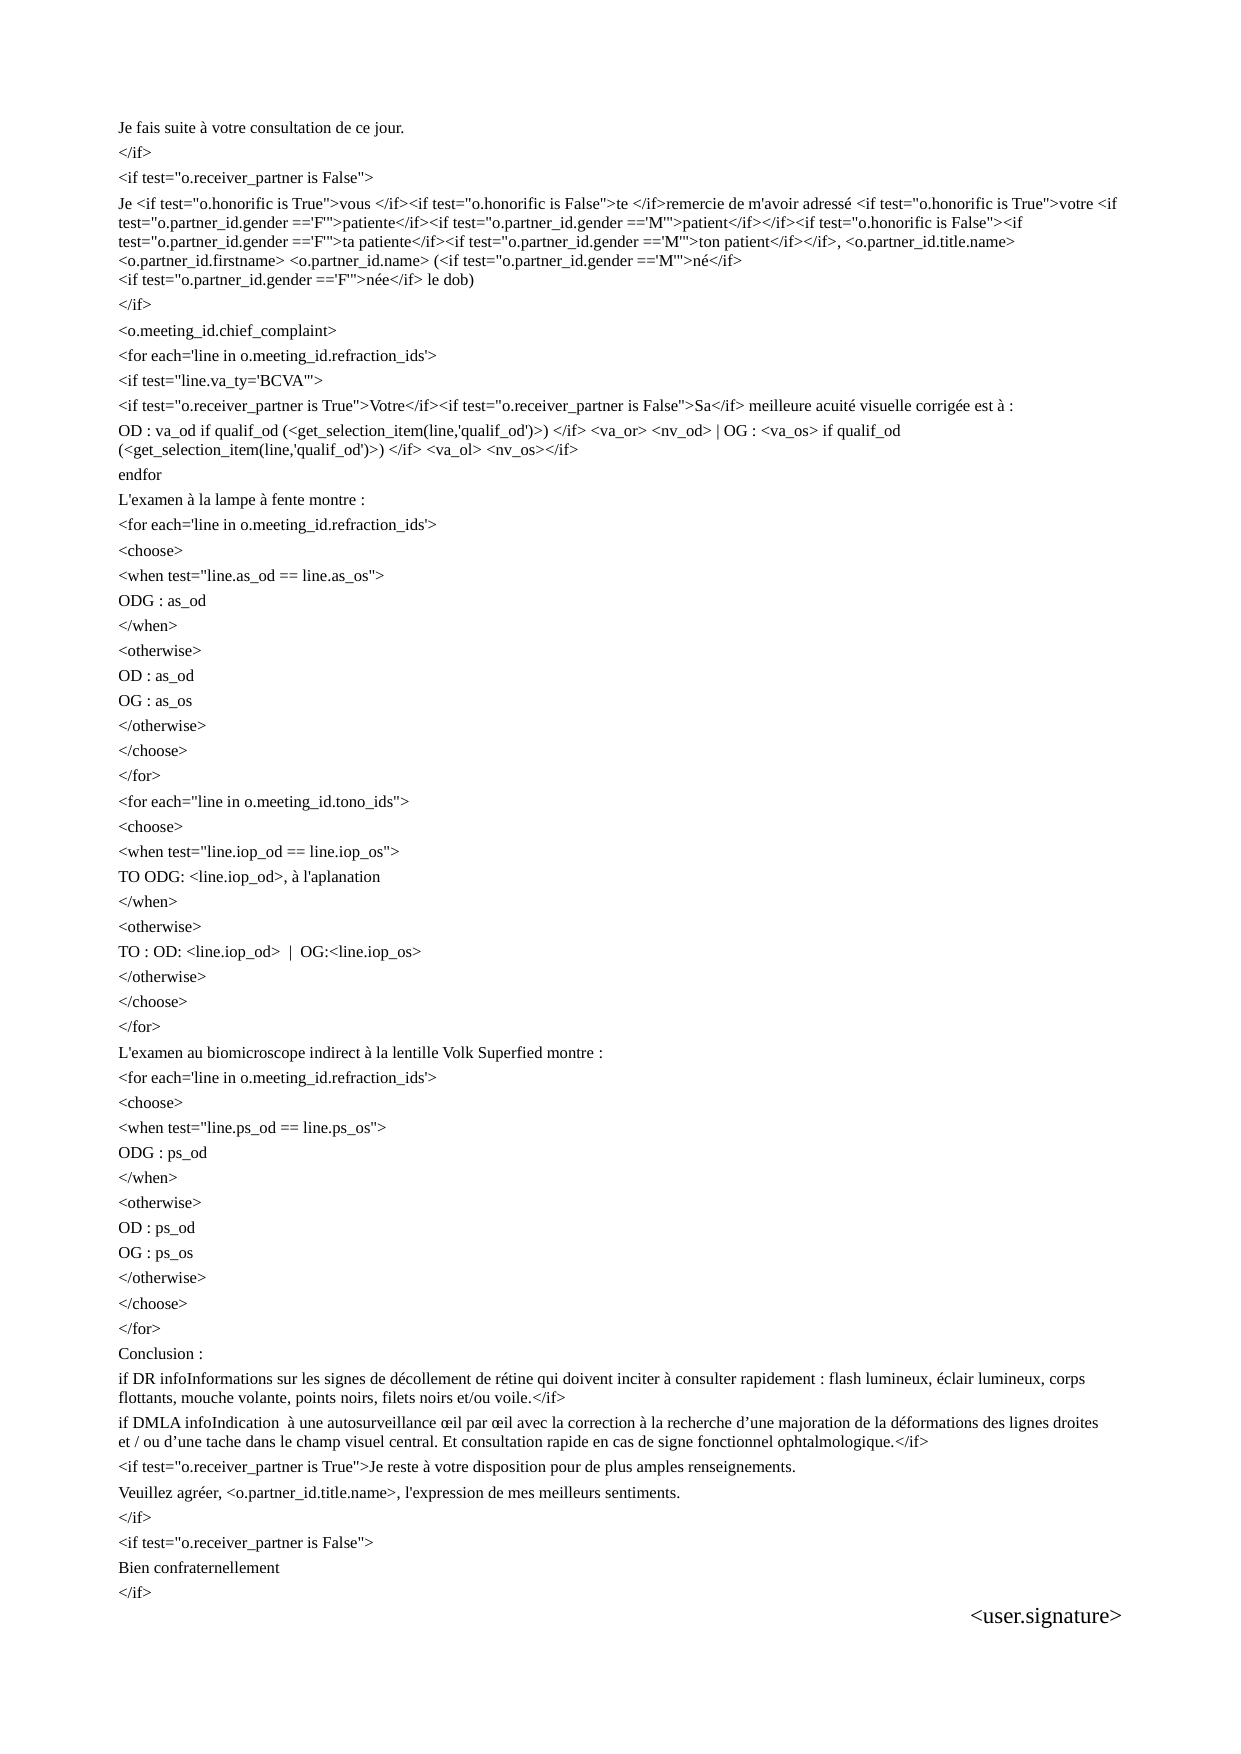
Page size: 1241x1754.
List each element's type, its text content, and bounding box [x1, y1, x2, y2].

text </if> [118, 1583, 1122, 1602]
text </for> [118, 1318, 1122, 1338]
text Bien confraternellement [118, 1558, 1122, 1577]
text <for each='line in o.meeting_id.refraction_ids'> [118, 1067, 1122, 1087]
text </otherwise> [118, 967, 1122, 986]
text <for each='line in o.meeting_id.refraction_ids'> [118, 345, 1122, 364]
text </if> [118, 295, 1122, 314]
text OD : va_od if qualif_od (<get_selection_item(line,'qualif_od')>) </if> <va_or> <nv_od> | OG : <va_os> if qualif_od (<get_selection_item(line,'qualif_od')>) </if> <va_ol> <nv_os></if> [118, 421, 1122, 459]
text </for> [118, 1017, 1122, 1036]
text </choose> [118, 1293, 1122, 1313]
text Je fais suite à votre consultation de ce jour. [118, 118, 1122, 137]
text </otherwise> [118, 1268, 1122, 1287]
text <otherwise> [118, 641, 1122, 660]
text <when test="line.ps_od == line.ps_os"> [118, 1118, 1122, 1137]
text </when> [118, 1168, 1122, 1187]
text </otherwise> [118, 716, 1122, 735]
text Veuillez agréer, <o.partner_id.title.name>, l'expression de mes meilleurs sentiments. [118, 1482, 1122, 1502]
text OD : as_od [118, 666, 1122, 685]
text </for> [118, 766, 1122, 785]
text if DMLA infoIndication à une autosurveillance œil par œil avec la correction à la recherche d’une majoration de la déformations des lignes droites et / ou d’une tache dans le champ visuel central. Et consultation rapide en cas de signe fonctionnel ophtalmologique.</if> [118, 1413, 1122, 1451]
text <if test="o.receiver_partner is True">Je reste à votre disposition pour de plus amples renseignements. [118, 1457, 1122, 1476]
text Je <if test="o.honorific is True">vous </if><if test="o.honorific is False">te </if>remercie de m'avoir adressé <if test="o.honorific is True">votre <if test="o.partner_id.gender =='F'">patiente</if><if test="o.partner_id.gender =='M'">patient</if></if><if test="o.honorific is False"><if test="o.partner_id.gender =='F'">ta patiente</if><if test="o.partner_id.gender =='M'">ton patient</if></if>, <o.partner_id.title.name> <o.partner_id.firstname> <o.partner_id.name> (<if test="o.partner_id.gender =='M'">né</if> <if test="o.partner_id.gender =='F'">née</if> le dob) [118, 193, 1122, 289]
text <if test="line.va_ty='BCVA'"> [118, 371, 1122, 390]
text OG : as_os [118, 691, 1122, 710]
text <otherwise> [118, 1193, 1122, 1212]
text <if test="o.receiver_partner is False"> [118, 1533, 1122, 1552]
text OD : ps_od [118, 1218, 1122, 1237]
text TO ODG: <line.iop_od>, à l'aplanation [118, 867, 1122, 886]
text <if test="o.receiver_partner is False"> [118, 168, 1122, 187]
text </if> [118, 1507, 1122, 1527]
text </if> [118, 143, 1122, 162]
text <if test="o.receiver_partner is True">Votre</if><if test="o.receiver_partner is False">Sa</if> meilleure acuité visuelle corrigée est à : [118, 396, 1122, 415]
text <choose> [118, 540, 1122, 559]
text </when> [118, 892, 1122, 911]
text TO : OD: <line.iop_od> | OG:<line.iop_os> [118, 942, 1122, 961]
text if DR infoInformations sur les signes de décollement de rétine qui doivent inciter à consulter rapidement : flash lumineux, éclair lumineux, corps flottants, mouche volante, points noirs, filets noirs et/ou voile.</if> [118, 1369, 1122, 1407]
text <choose> [118, 816, 1122, 836]
text </choose> [118, 741, 1122, 760]
text </when> [118, 616, 1122, 635]
text <user.signature> [118, 1602, 1122, 1628]
text <for each='line in o.meeting_id.refraction_ids'> [118, 515, 1122, 534]
text ODG : as_od [118, 591, 1122, 610]
text endfor [118, 465, 1122, 484]
text L'examen au biomicroscope indirect à la lentille Volk Superfied montre : [118, 1042, 1122, 1062]
text <when test="line.as_od == line.as_os"> [118, 565, 1122, 584]
text OG : ps_os [118, 1243, 1122, 1262]
text ODG : ps_od [118, 1143, 1122, 1162]
text <choose> [118, 1093, 1122, 1112]
text <for each="line in o.meeting_id.tono_ids"> [118, 791, 1122, 811]
text <when test="line.iop_od == line.iop_os"> [118, 842, 1122, 861]
text <o.meeting_id.chief_complaint> [118, 320, 1122, 339]
text <otherwise> [118, 917, 1122, 936]
text </choose> [118, 992, 1122, 1011]
text Conclusion : [118, 1344, 1122, 1363]
text L'examen à la lampe à fente montre : [118, 490, 1122, 509]
